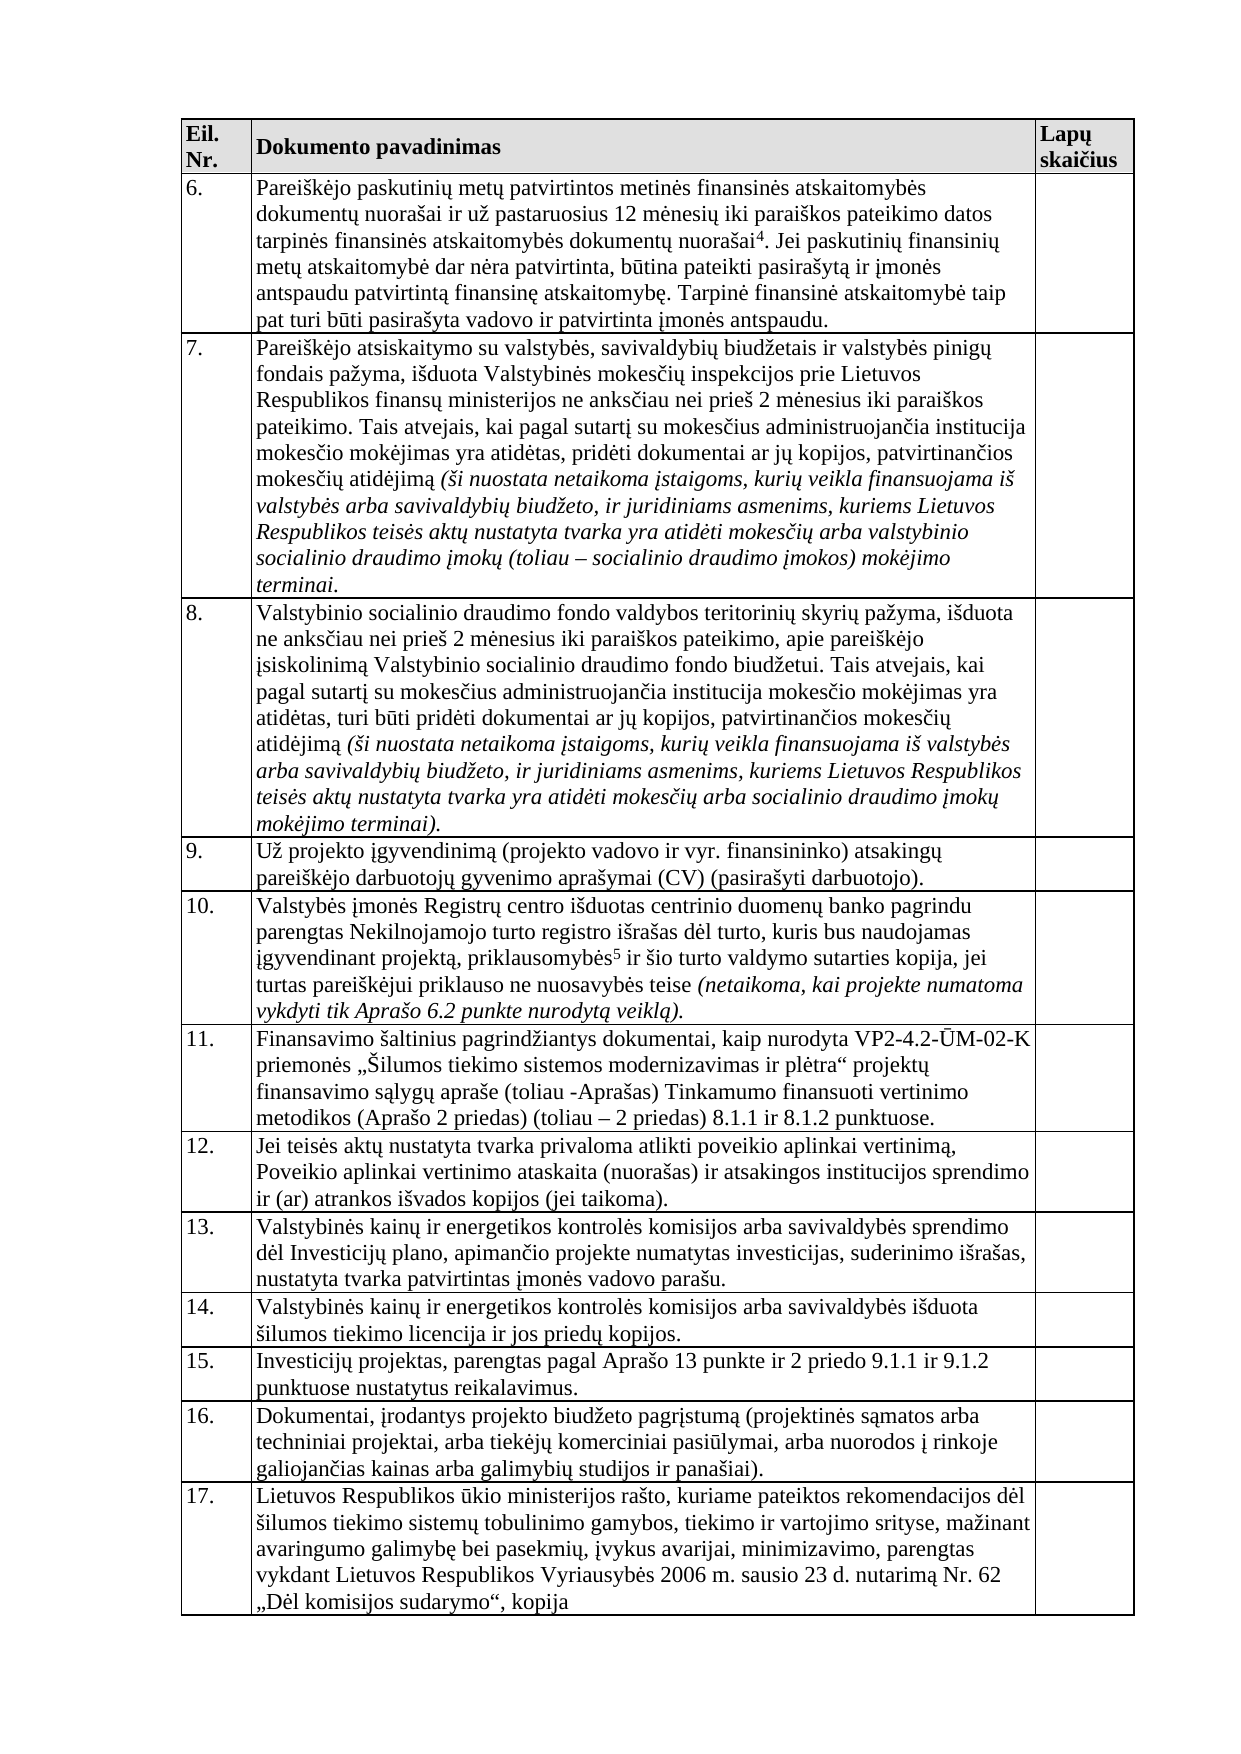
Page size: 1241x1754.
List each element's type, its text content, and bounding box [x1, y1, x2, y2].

table_cell [1036, 599, 1133, 836]
table_cell 6. [182, 174, 251, 332]
table_cell 15. [182, 1348, 251, 1400]
table_cell Valstybinio socialinio draudimo fondo valdybos teritorinių skyrių pažyma, išduota ne anksčiau nei prieš 2 mėnesius iki paraiškos pateikimo, apie pareiškėjo įsiskolinimą Valstybinio socialinio draudimo fondo biudžetui. Tais atvejais, kai pagal sutartį su mokesčius administruojančia institucija mokesčio mokėjimas yra atidėtas, turi būti pridėti dokumentai ar jų kopijos, patvirtinančios mokesčių atidėjimą (ši nuostata netaikoma įstaigoms, kurių veikla finansuojama iš valstybės arba savivaldybių biudžeto, ir juridiniams asmenims, kuriems Lietuvos Respublikos teisės aktų nustatyta tvarka yra atidėti mokesčių arba socialinio draudimo įmokų mokėjimo terminai). [252, 599, 1035, 836]
table_cell [1036, 1348, 1133, 1400]
table_cell 16. [182, 1402, 251, 1481]
table_cell [1036, 334, 1133, 597]
table_cell Dokumentai, įrodantys projekto biudžeto pagrįstumą (projektinės sąmatos arba techniniai projektai, arba tiekėjų komerciniai pasiūlymai, arba nuorodos į rinkoje galiojančias kainas arba galimybių studijos ir panašiai). [252, 1402, 1035, 1481]
table_cell 14. [182, 1293, 251, 1346]
table_cell [1036, 1483, 1133, 1614]
table_cell [1036, 1132, 1133, 1211]
table_cell 17. [182, 1483, 251, 1614]
table_cell Už projekto įgyvendinimą (projekto vadovo ir vyr. finansininko) atsakingų pareiškėjo darbuotojų gyvenimo aprašymai (CV) (pasirašyti darbuotojo). [252, 838, 1035, 890]
table_cell [1036, 1213, 1133, 1292]
table_cell 8. [182, 599, 251, 836]
table_cell Jei teisės aktų nustatyta tvarka privaloma atlikti poveikio aplinkai vertinimą, Poveikio aplinkai vertinimo ataskaita (nuorašas) ir atsakingos institucijos sprendimo ir (ar) atrankos išvados kopijos (jei taikoma). [252, 1132, 1035, 1211]
table_header Eil. Nr. [182, 120, 251, 172]
table_cell Finansavimo šaltinius pagrindžiantys dokumentai, kaip nurodyta VP2-4.2-ŪM-02-K priemonės „Šilumos tiekimo sistemos modernizavimas ir plėtra“ projektų finansavimo sąlygų apraše (toliau -Aprašas) Tinkamumo finansuoti vertinimo metodikos (Aprašo 2 priedas) (toliau – 2 priedas) 8.1.1 ir 8.1.2 punktuose. [252, 1025, 1035, 1131]
table_cell Pareiškėjo atsiskaitymo su valstybės, savivaldybių biudžetais ir valstybės pinigų fondais pažyma, išduota Valstybinės mokesčių inspekcijos prie Lietuvos Respublikos finansų ministerijos ne anksčiau nei prieš 2 mėnesius iki paraiškos pateikimo. Tais atvejais, kai pagal sutartį su mokesčius administruojančia institucija mokesčio mokėjimas yra atidėtas, pridėti dokumentai ar jų kopijos, patvirtinančios mokesčių atidėjimą (ši nuostata netaikoma įstaigoms, kurių veikla finansuojama iš valstybės arba savivaldybių biudžeto, ir juridiniams asmenims, kuriems Lietuvos Respublikos teisės aktų nustatyta tvarka yra atidėti mokesčių arba valstybinio socialinio draudimo įmokų (toliau – socialinio draudimo įmokos) mokėjimo terminai. [252, 334, 1035, 597]
table_cell [1036, 1025, 1133, 1131]
table_cell Pareiškėjo paskutinių metų patvirtintos metinės finansinės atskaitomybės dokumentų nuorašai ir už pastaruosius 12 mėnesių iki paraiškos pateikimo datos tarpinės finansinės atskaitomybės dokumentų nuorašai4. Jei paskutinių finansinių metų atskaitomybė dar nėra patvirtinta, būtina pateikti pasirašytą ir įmonės antspaudu patvirtintą finansinę atskaitomybę. Tarpinė finansinė atskaitomybė taip pat turi būti pasirašyta vadovo ir patvirtinta įmonės antspaudu. [252, 174, 1035, 332]
table_cell Valstybės įmonės Registrų centro išduotas centrinio duomenų banko pagrindu parengtas Nekilnojamojo turto registro išrašas dėl turto, kuris bus naudojamas įgyvendinant projektą, priklausomybės5 ir šio turto valdymo sutarties kopija, jei turtas pareiškėjui priklauso ne nuosavybės teise (netaikoma, kai projekte numatoma vykdyti tik Aprašo 6.2 punkte nurodytą veiklą). [252, 892, 1035, 1023]
table_cell [1036, 174, 1133, 332]
table_cell Investicijų projektas, parengtas pagal Aprašo 13 punkte ir 2 priedo 9.1.1 ir 9.1.2 punktuose nustatytus reikalavimus. [252, 1348, 1035, 1400]
table_cell Valstybinės kainų ir energetikos kontrolės komisijos arba savivaldybės išduota šilumos tiekimo licencija ir jos priedų kopijos. [252, 1293, 1035, 1346]
table_cell [1036, 1293, 1133, 1346]
table_cell [1036, 838, 1133, 890]
table_cell Valstybinės kainų ir energetikos kontrolės komisijos arba savivaldybės sprendimo dėl Investicijų plano, apimančio projekte numatytas investicijas, suderinimo išrašas, nustatyta tvarka patvirtintas įmonės vadovo parašu. [252, 1213, 1035, 1292]
table_cell 10. [182, 892, 251, 1023]
table_cell 7. [182, 334, 251, 597]
table_header Lapų skaičius [1036, 120, 1133, 172]
table_cell 9. [182, 838, 251, 890]
table_cell 13. [182, 1213, 251, 1292]
table_cell [1036, 892, 1133, 1023]
table_cell Lietuvos Respublikos ūkio ministerijos rašto, kuriame pateiktos rekomendacijos dėl šilumos tiekimo sistemų tobulinimo gamybos, tiekimo ir vartojimo srityse, mažinant avaringumo galimybę bei pasekmių, įvykus avarijai, minimizavimo, parengtas vykdant Lietuvos Respublikos Vyriausybės 2006 m. sausio 23 d. nutarimą Nr. 62 „Dėl komisijos sudarymo“, kopija [252, 1483, 1035, 1614]
table_cell [1036, 1402, 1133, 1481]
table_header Dokumento pavadinimas [252, 120, 1035, 172]
table_cell 12. [182, 1132, 251, 1211]
table_cell 11. [182, 1025, 251, 1131]
